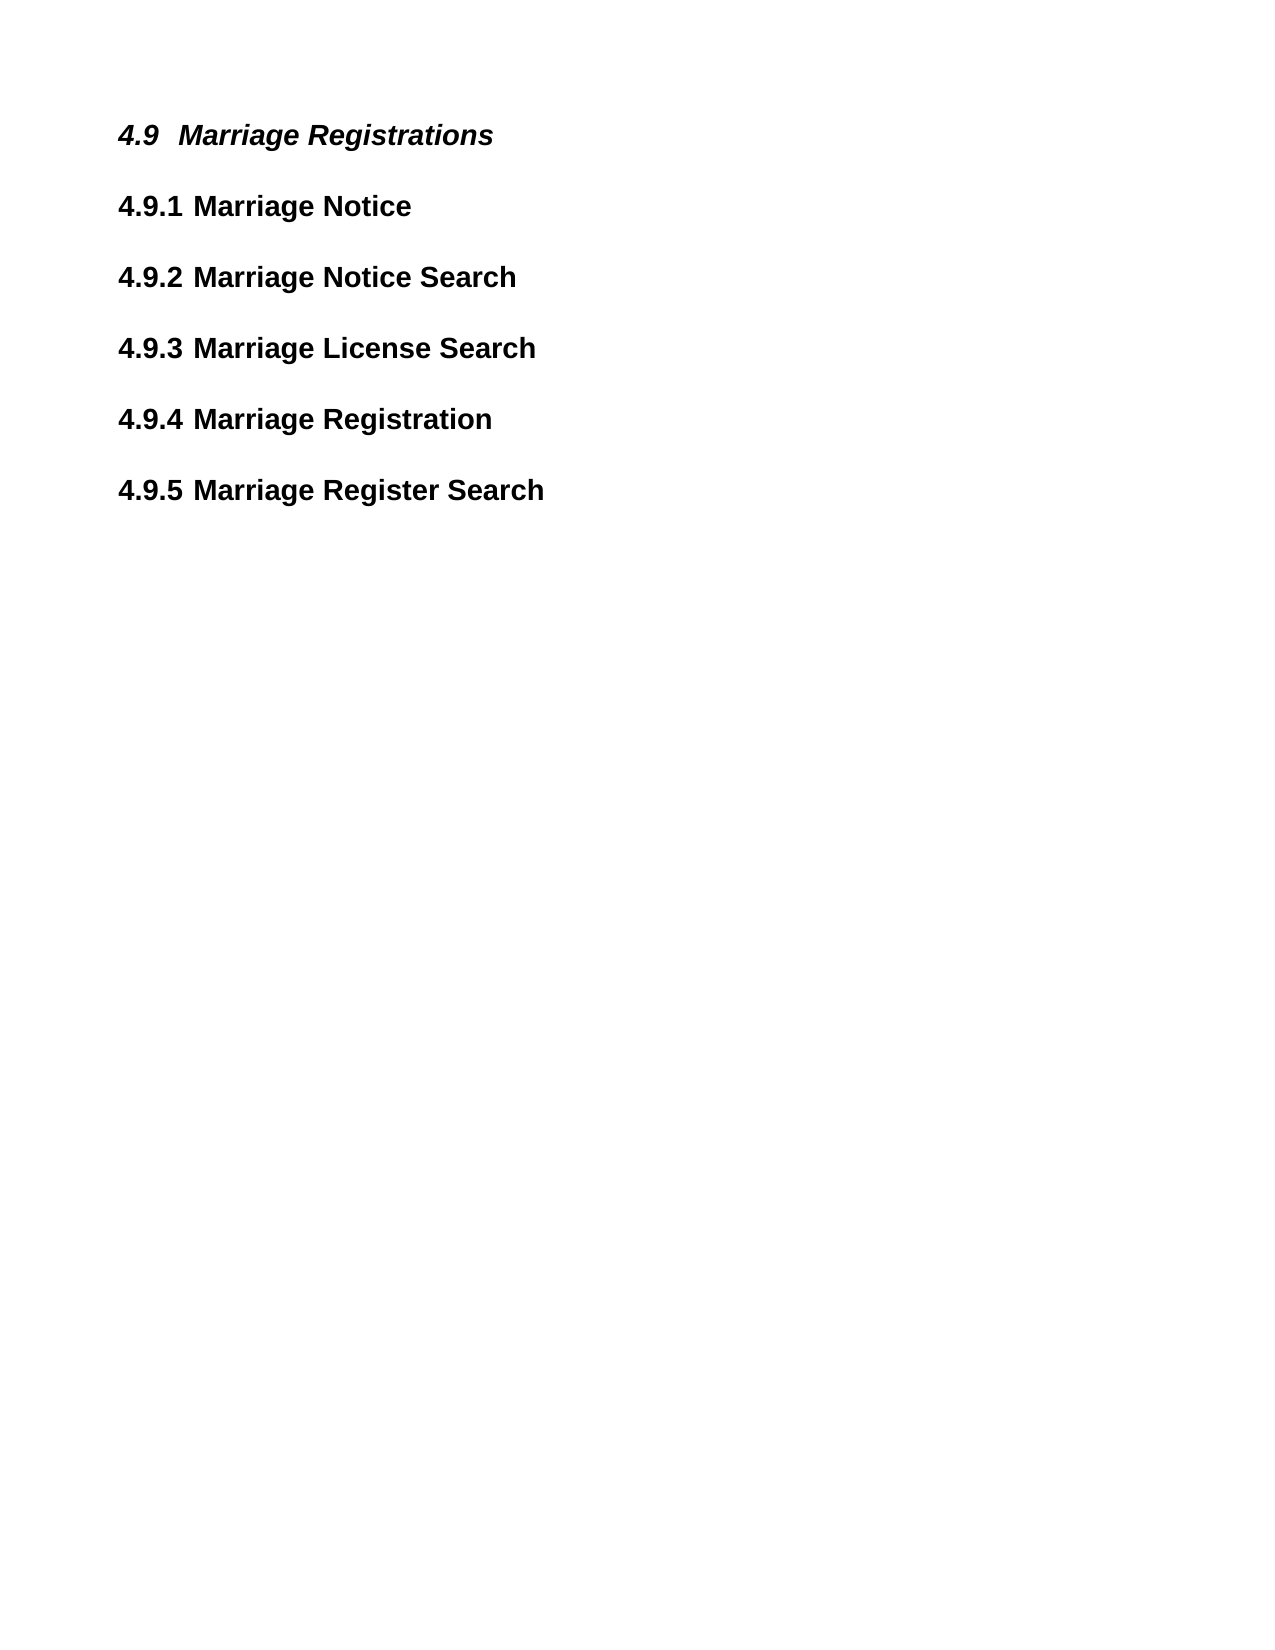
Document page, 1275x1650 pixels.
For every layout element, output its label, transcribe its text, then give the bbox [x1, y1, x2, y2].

subtitle Marriage Notice Search [118, 260, 1157, 294]
subtitle Marriage Registration [118, 402, 1157, 436]
subtitle Marriage Notice [118, 189, 1157, 223]
subtitle Marriage Registrations [118, 118, 1157, 152]
subtitle Marriage Register Search [118, 473, 1157, 507]
subtitle Marriage License Search [118, 331, 1157, 365]
